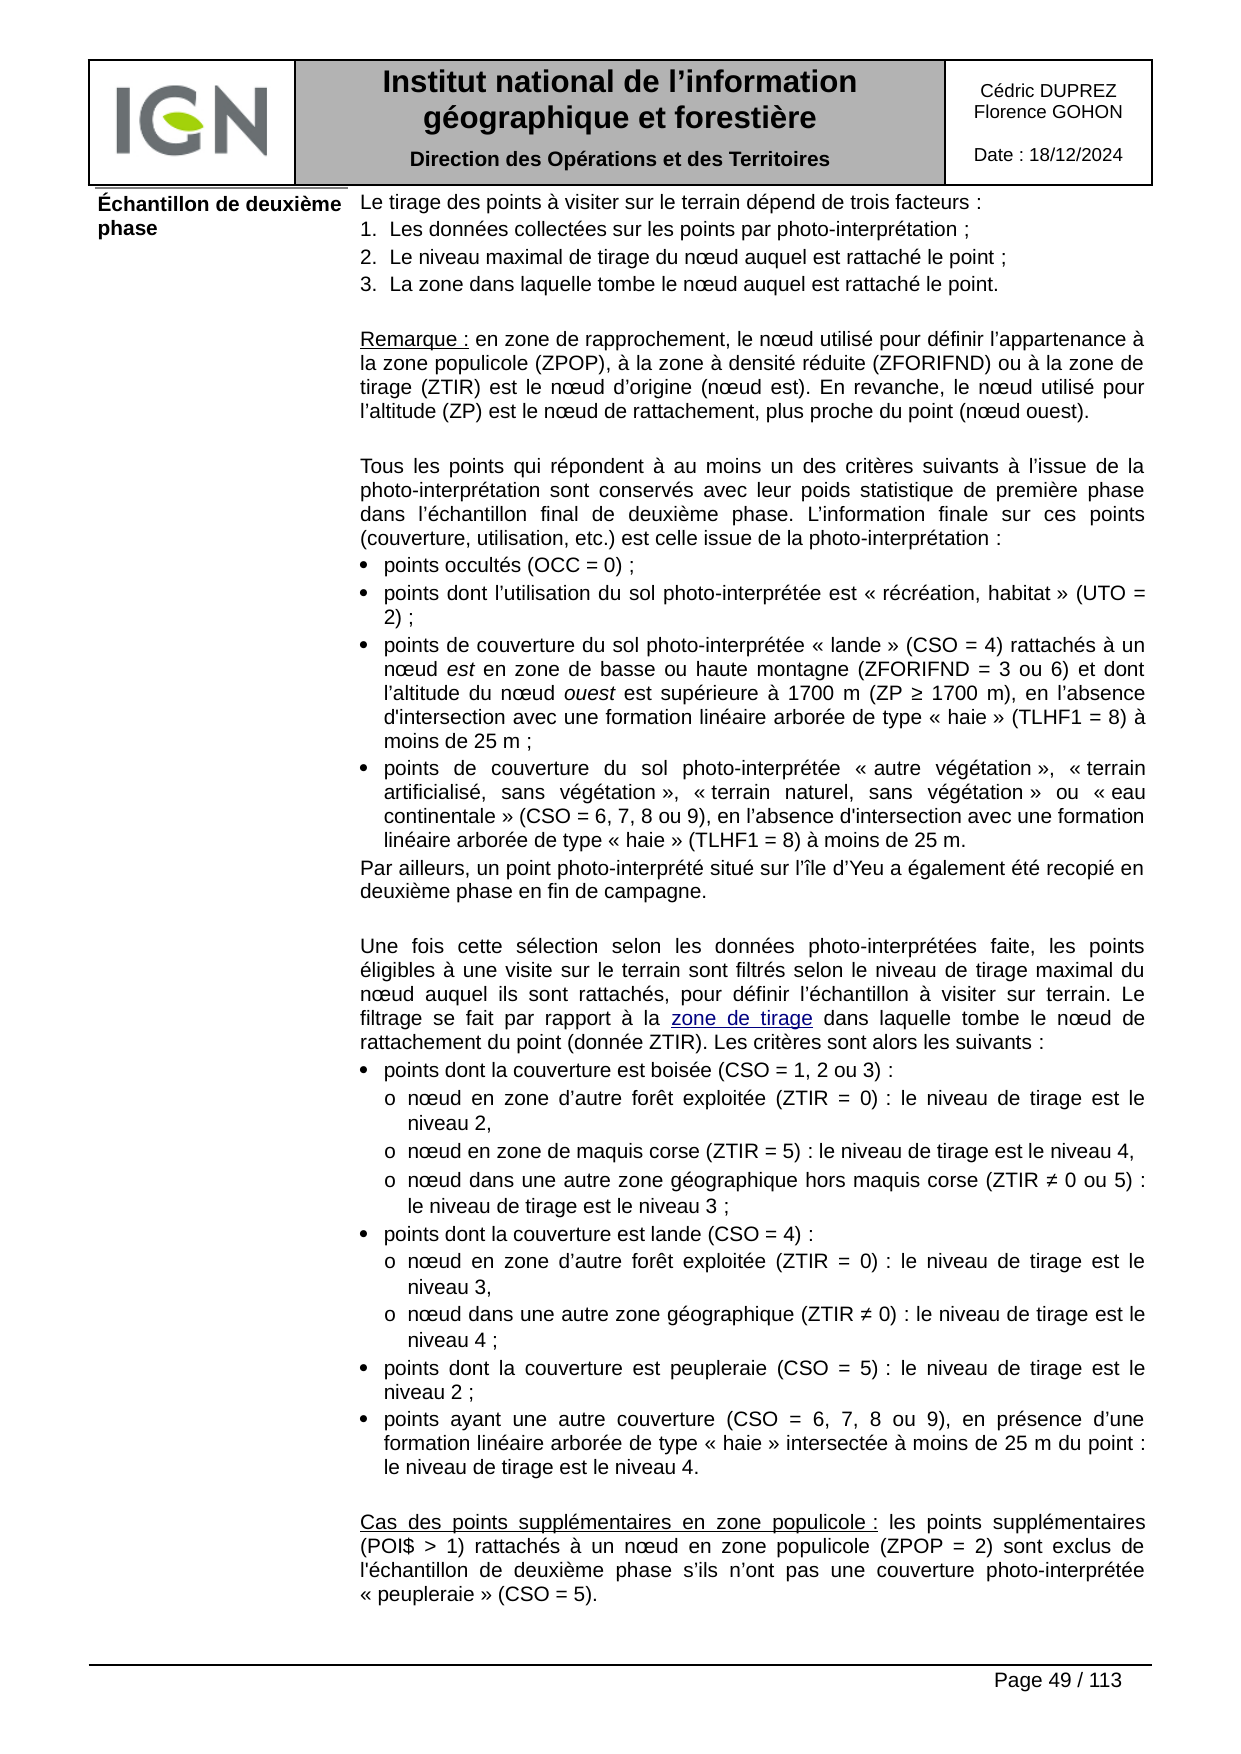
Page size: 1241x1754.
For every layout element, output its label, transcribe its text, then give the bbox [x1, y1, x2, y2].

picture [91, 62, 293, 180]
table_cell Échantillon de deuxième phase [89, 186, 354, 1639]
table_cell Le tirage des points à visiter sur le terrain dépend de trois facteurs : Les données collectées sur les points par photo-interprétation ; Le niveau maximal de tirage du nœud auquel est rattaché le point ; La zone dans laquelle tombe le nœud auquel est rattaché le point. Remarque : en zone de rapprochement, le nœud utilisé pour définir l’appartenance à la zone populicole (ZPOP), à la zone à densité réduite (ZFORIFND) ou à la zone de tirage (ZTIR) est le nœud d’origine (nœud est). En revanche, le nœud utilisé pour l’altitude (ZP) est le nœud de rattachement, plus proche du point (nœud ouest). Tous les points qui répondent à au moins un des critères suivants à l’issue de la photo-interprétation sont conservés avec leur poids statistique de première phase dans l’échantillon final de deuxième phase. L’information finale sur ces points (couverture, utilisation, etc.) est celle issue de la photo-interprétation : points occultés (OCC = 0) ; points dont l’utilisation du sol photo-interprétée est « récréation, habitat » (UTO = 2) ; points de couverture du sol photo-interprétée « lande » (CSO = 4) rattachés à un nœud est en zone de basse ou haute montagne (ZFORIFND = 3 ou 6) et dont l’altitude du nœud ouest est supérieure à 1700 m (ZP ≥ 1700 m), en l’absence d'intersection avec une formation linéaire arborée de type « haie » (TLHF1 = 8) à moins de 25 m ; points de couverture du sol photo-interprétée « autre végétation », « terrain artificialisé, sans végétation », « terrain naturel, sans végétation » ou « eau continentale » (CSO = 6, 7, 8 ou 9), en l’absence d'intersection avec une formation linéaire arborée de type « haie » (TLHF1 = 8) à moins de 25 m. Par ailleurs, un point photo-interprété situé sur l’île d’Yeu a également été recopié en deuxième phase en fin de campagne. Une fois cette sélection selon les données photo-interprétées faite, les points éligibles à une visite sur le terrain sont filtrés selon le niveau de tirage maximal du nœud auquel ils sont rattachés, pour définir l’échantillon à visiter sur terrain. Le filtrage se fait par rapport à la zone de tirage dans laquelle tombe le nœud de rattachement du point (donnée ZTIR). Les critères sont alors les suivants : points dont la couverture est boisée (CSO = 1, 2 ou 3) : nœud en zone d’autre forêt exploitée (ZTIR = 0) : le niveau de tirage est le niveau 2, nœud en zone de maquis corse (ZTIR = 5) : le niveau de tirage est le niveau 4, nœud dans une autre zone géographique hors maquis corse (ZTIR ≠ 0 ou 5) : le niveau de tirage est le niveau 3 ; points dont la couverture est lande (CSO = 4) : nœud en zone d’autre forêt exploitée (ZTIR = 0) : le niveau de tirage est le niveau 3, nœud dans une autre zone géographique (ZTIR ≠ 0) : le niveau de tirage est le niveau 4 ; points dont la couverture est peupleraie (CSO = 5) : le niveau de tirage est le niveau 2 ; points ayant une autre couverture (CSO = 6, 7, 8 ou 9), en présence d’une formation linéaire arborée de type « haie » intersectée à moins de 25 m du point : le niveau de tirage est le niveau 4. Cas des points supplémentaires en zone populicole : les points supplémentaires (POI$ > 1) rattachés à un nœud en zone populicole (ZPOP = 2) sont exclus de l'échantillon de deuxième phase s’ils n’ont pas une couverture photo-interprétée « peupleraie » (CSO = 5). [354, 186, 1152, 1639]
